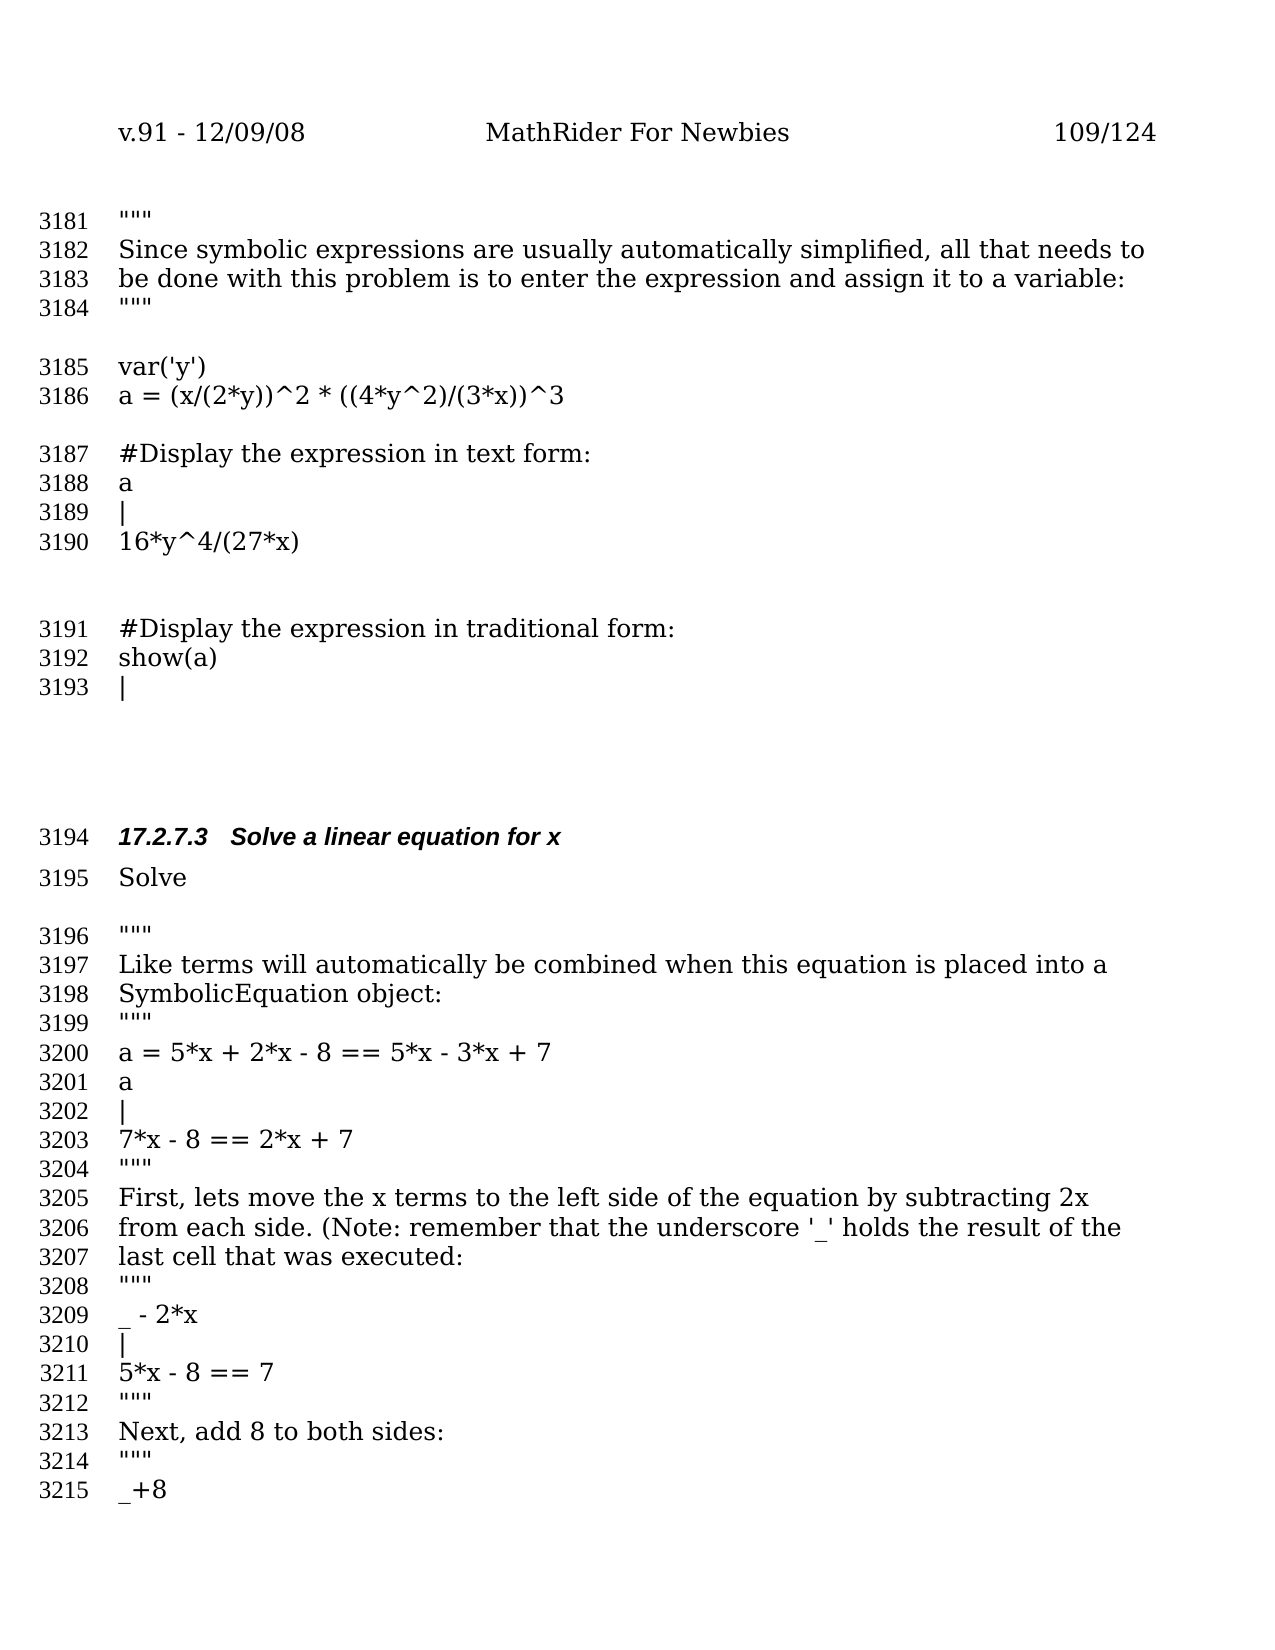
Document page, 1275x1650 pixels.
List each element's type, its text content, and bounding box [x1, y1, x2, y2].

text | [118, 1329, 1157, 1359]
text a = 5*x + 2*x - 8 == 5*x - 3*x + 7 [118, 1038, 1157, 1067]
text _+8 [118, 1475, 1157, 1504]
text _ - 2*x [118, 1300, 1157, 1329]
text a [118, 468, 1157, 498]
text 5*x - 8 == 7 [118, 1359, 1157, 1388]
text """ [118, 1154, 1157, 1184]
text #Display the expression in text form: [118, 439, 1157, 468]
text #Display the expression in traditional form: [118, 614, 1157, 643]
text Solve [118, 863, 1157, 892]
text """ [118, 293, 1157, 323]
text Like terms will automatically be combined when this equation is placed into a SymbolicEquation object: [118, 950, 1157, 1009]
text var('y') [118, 352, 1157, 381]
text | [118, 1096, 1157, 1125]
text """ [118, 1009, 1157, 1038]
text 7*x - 8 == 2*x + 7 [118, 1125, 1157, 1154]
text | [118, 498, 1157, 527]
subtitle Solve a linear equation for x [118, 822, 1157, 851]
text show(a) [118, 643, 1157, 673]
text """ [118, 1271, 1157, 1300]
text """ [118, 1446, 1157, 1475]
text """ [118, 921, 1157, 950]
text | [118, 673, 1157, 702]
text a = (x/(2*y))^2 * ((4*y^2)/(3*x))^3 [118, 381, 1157, 410]
text a [118, 1067, 1157, 1096]
text """ [118, 206, 1157, 235]
text First, lets move the x terms to the left side of the equation by subtracting 2x from each side. (Note: remember that the underscore '_' holds the result of the last cell that was executed: [118, 1184, 1157, 1271]
text 16*y^4/(27*x) [118, 527, 1157, 556]
text Next, add 8 to both sides: [118, 1417, 1157, 1446]
text """ [118, 1388, 1157, 1417]
text Since symbolic expressions are usually automatically simplified, all that needs to be done with this problem is to enter the expression and assign it to a variable: [118, 235, 1157, 293]
